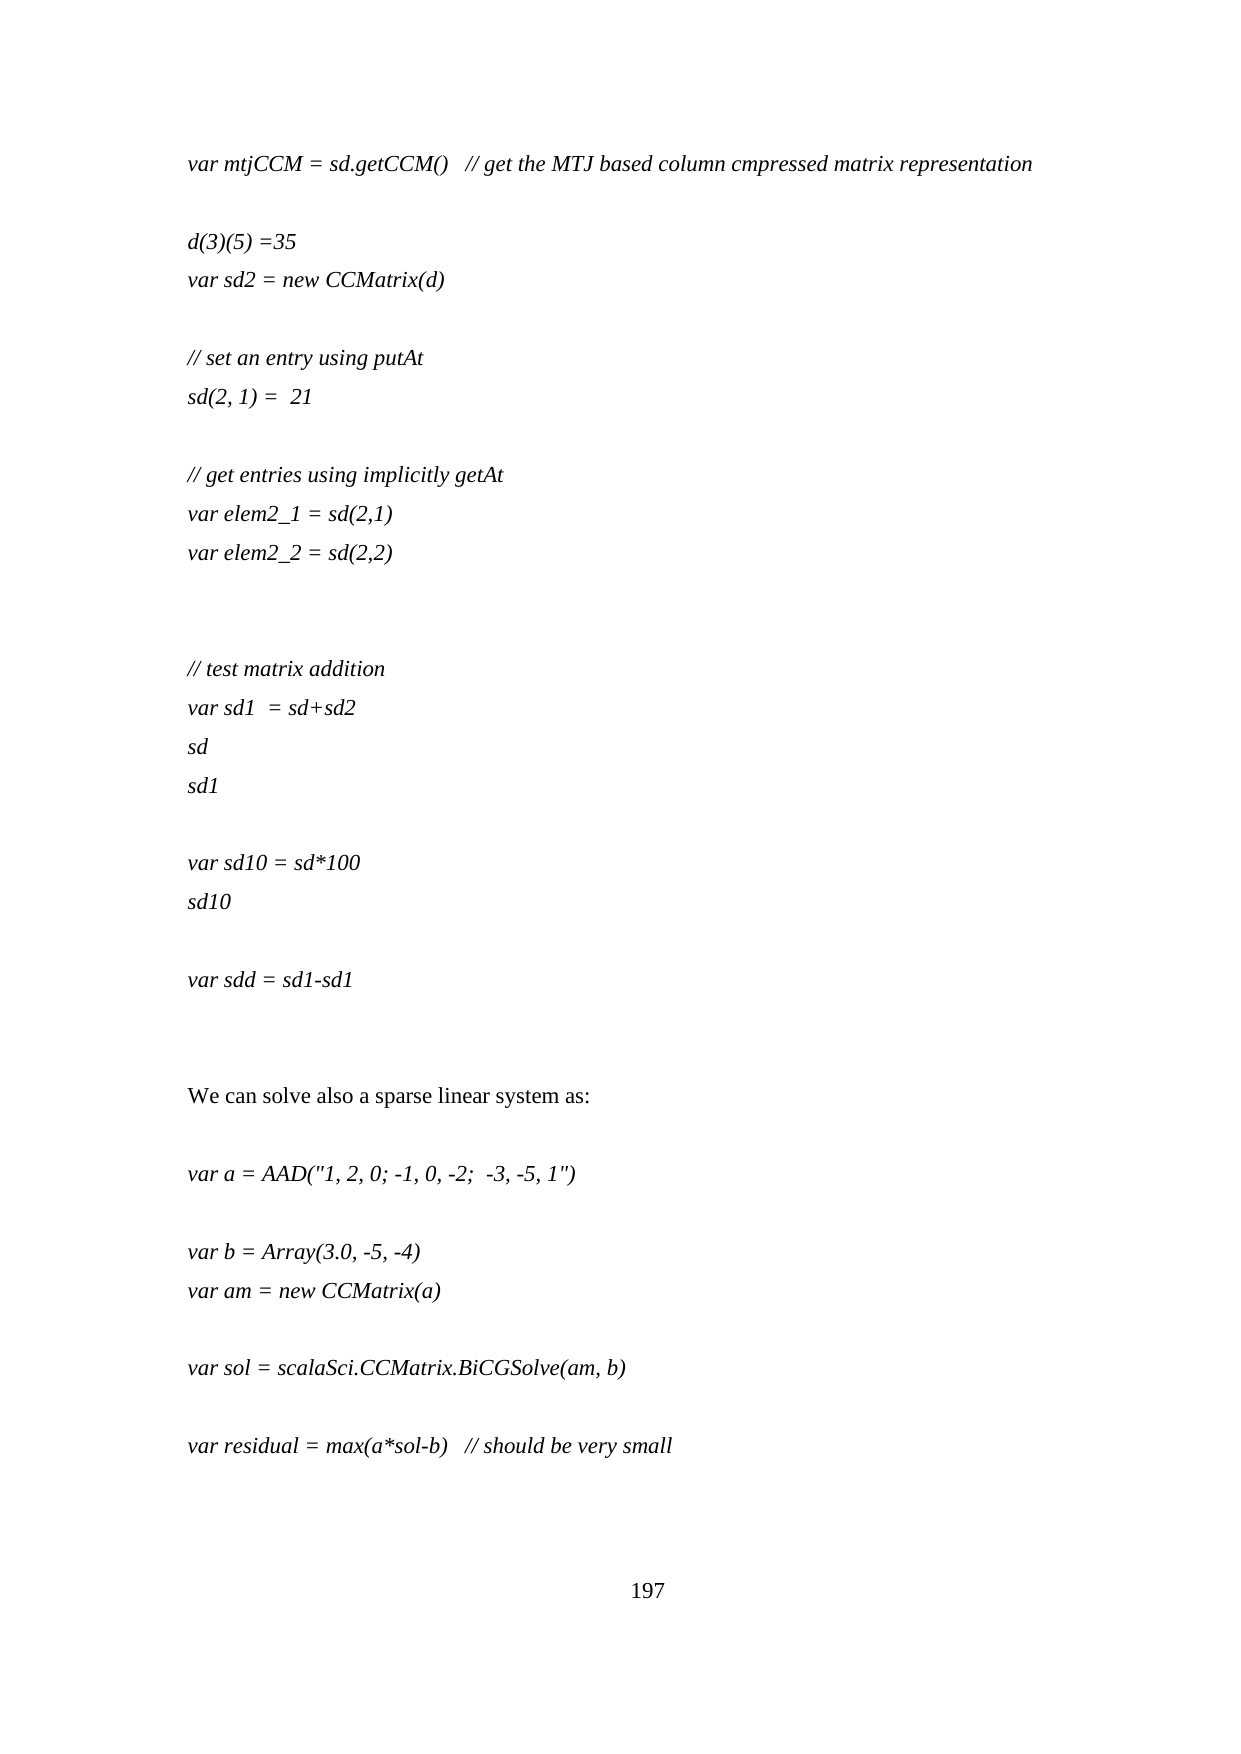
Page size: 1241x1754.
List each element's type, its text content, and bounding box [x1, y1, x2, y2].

text // get entries using implicitly getAt [187, 461, 1108, 487]
text var mtjCCM = sd.getCCM() // get the MTJ based column cmpressed matrix representation [187, 150, 1108, 176]
text var elem2_1 = sd(2,1) [187, 500, 1108, 526]
text sd1 [187, 772, 1108, 798]
text var elem2_2 = sd(2,2) [187, 538, 1108, 565]
text var sd2 = new CCMatrix(d) [187, 267, 1108, 293]
text sd(2, 1) = 21 [187, 383, 1108, 409]
text // test matrix addition [187, 655, 1108, 681]
text sd10 [187, 888, 1108, 914]
text sd [187, 733, 1108, 759]
text var a = AAD("1, 2, 0; -1, 0, -2; -3, -5, 1") [187, 1160, 1108, 1187]
text var am = new CCMatrix(a) [187, 1277, 1108, 1303]
text var residual = max(a*sol-b) // should be very small [187, 1432, 1108, 1458]
text d(3)(5) =35 [187, 228, 1108, 254]
text var b = Array(3.0, -5, -4) [187, 1238, 1108, 1264]
text var sd10 = sd*100 [187, 849, 1108, 876]
text var sol = scalaSci.CCMatrix.BiCGSolve(am, b) [187, 1354, 1108, 1381]
text var sd1 = sd+sd2 [187, 694, 1108, 720]
text // set an entry using putAt [187, 344, 1108, 371]
text var sdd = sd1-sd1 [187, 966, 1108, 992]
text We can solve also a sparse linear system as: [187, 1082, 1108, 1109]
